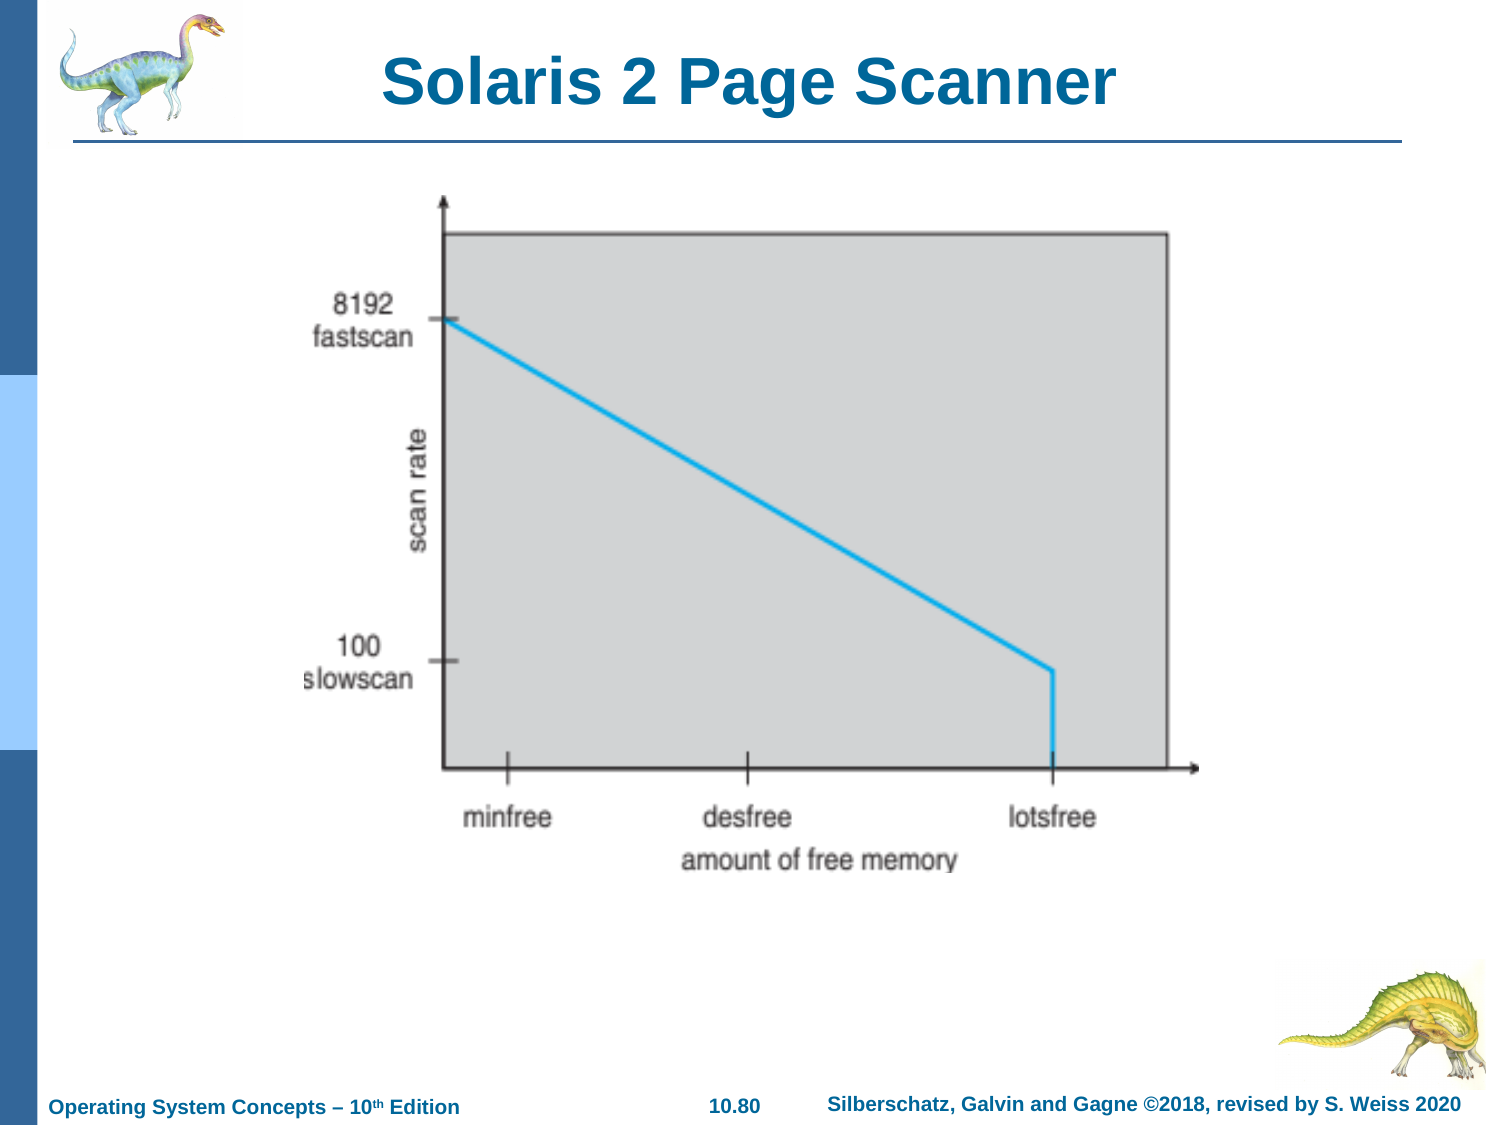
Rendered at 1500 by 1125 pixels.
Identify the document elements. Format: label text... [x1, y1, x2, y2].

picture [1275, 959, 1486, 1090]
title Solaris 2 Page Scanner [75, 31, 1426, 126]
picture [1144, 1096, 1152, 1101]
picture [304, 195, 1199, 873]
picture [46, 0, 243, 149]
